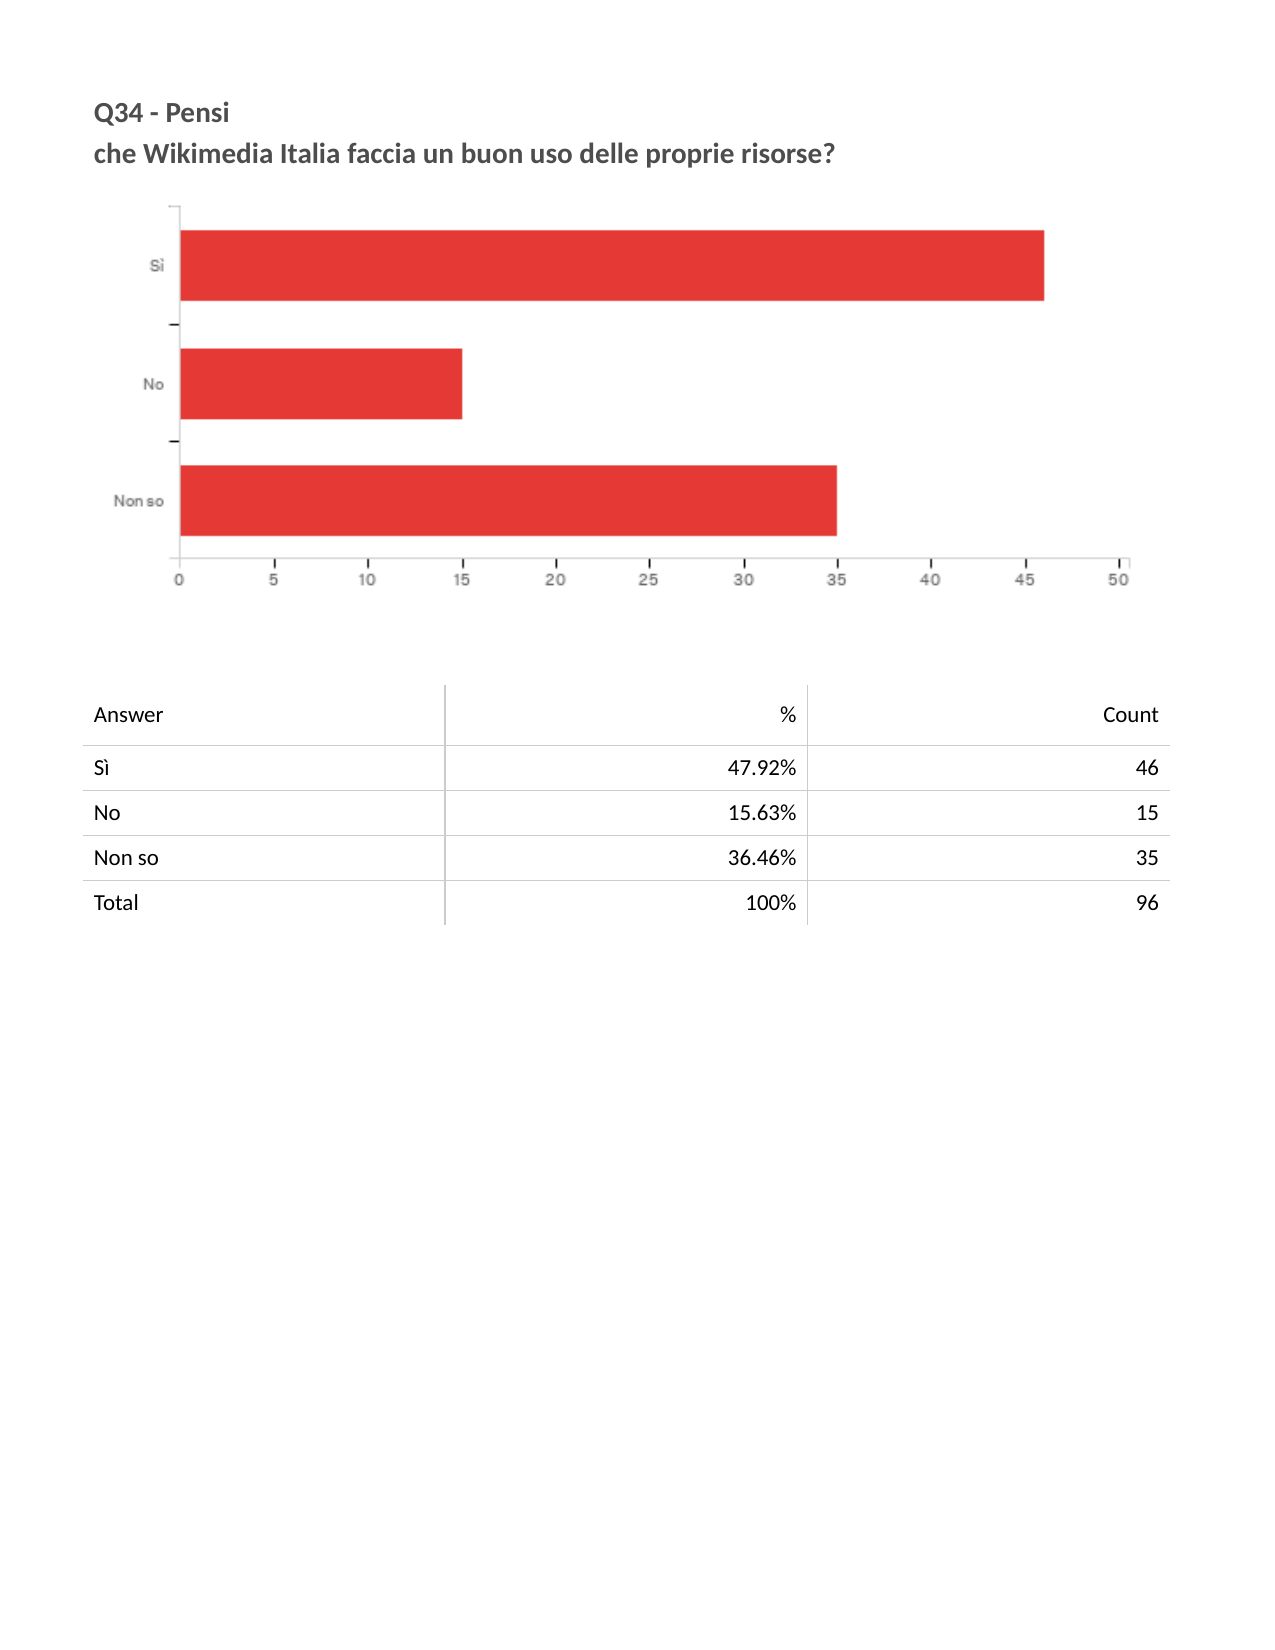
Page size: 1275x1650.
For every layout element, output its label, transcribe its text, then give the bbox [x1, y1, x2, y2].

table_cell 100% [446, 881, 807, 924]
picture [93, 196, 1181, 607]
table_header Answer [83, 685, 444, 744]
table_header Count [808, 685, 1170, 744]
text Q34 - Pensi che Wikimedia Italia faccia un buon uso delle proprie risorse? [94, 94, 1181, 170]
table_cell 36.46% [446, 836, 807, 879]
table_header % [446, 685, 807, 744]
table_cell 35 [808, 836, 1170, 879]
table_cell 47.92% [446, 746, 807, 789]
table_cell Total [83, 881, 444, 924]
table_cell No [83, 791, 444, 834]
table_cell 96 [808, 881, 1170, 924]
table_cell 15.63% [446, 791, 807, 834]
table_cell 15 [808, 791, 1170, 834]
table_cell Sì [83, 746, 444, 789]
table_cell 46 [808, 746, 1170, 789]
table_cell Non so [83, 836, 444, 879]
